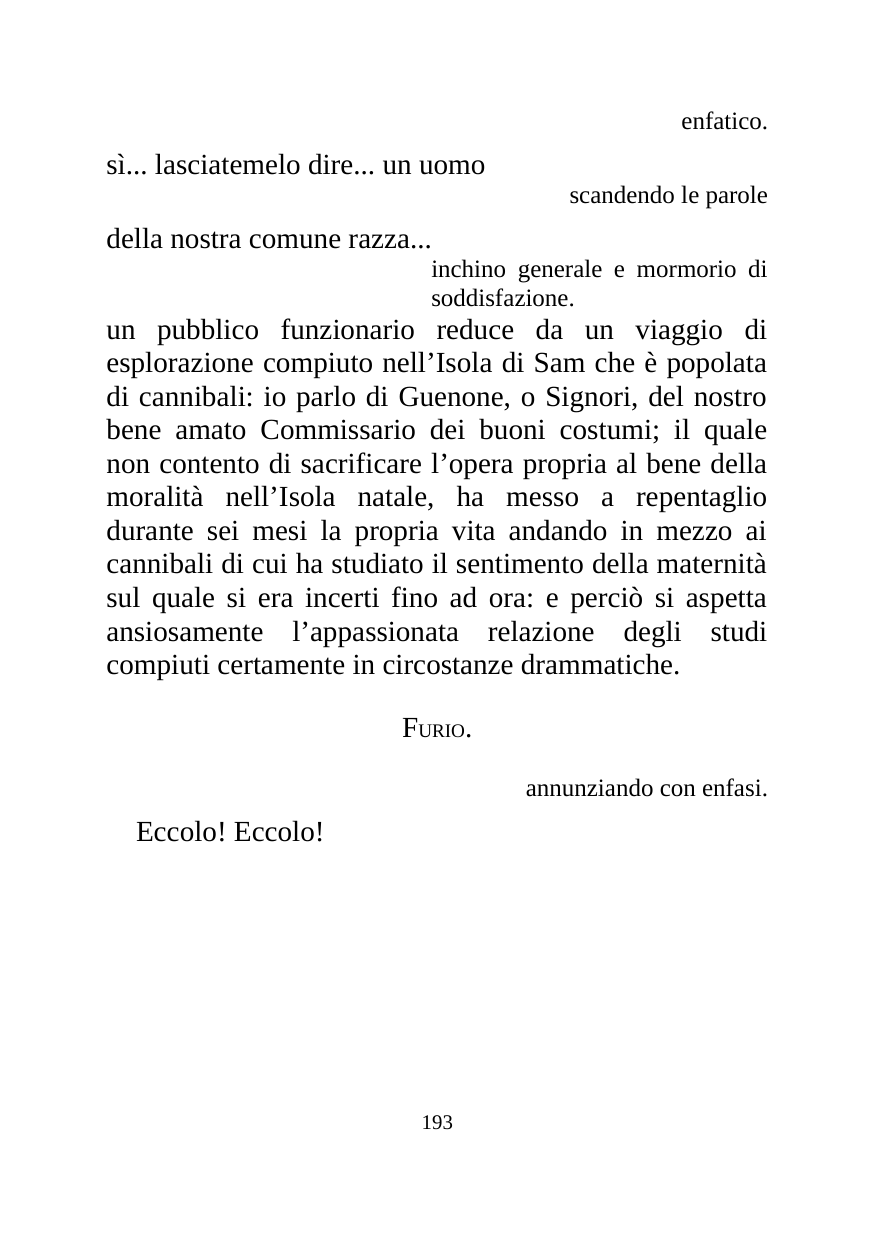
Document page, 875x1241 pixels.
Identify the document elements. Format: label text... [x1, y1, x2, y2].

text un pubblico funzionario reduce da un viaggio di esplorazione compiuto nell’Isola di Sam che è popolata di cannibali: io parlo di Guenone, o Signori, del nostro bene amato Commissario dei buoni costumi; il quale non contento di sacrificare l’opera propria al bene della moralità nell’Isola natale, ha messo a repentaglio durante sei mesi la propria vita andando in mezzo ai cannibali di cui ha studiato il sentimento della maternità sul quale si era incerti fino ad ora: e perciò si aspetta ansiosamente l’appassionata relazione degli studi compiuti certamente in circostanze drammatiche. [106, 312, 768, 681]
text sì... lasciatemelo dire... un uomo [106, 147, 768, 180]
text Eccolo! Eccolo! [106, 814, 768, 847]
text enfatico. [431, 106, 768, 135]
text scandendo le parole [431, 180, 768, 209]
text della nostra comune razza... [106, 221, 768, 254]
text annunziando con enfasi. [431, 773, 768, 802]
text Furio. [106, 710, 768, 744]
text inchino generale e mormorio di soddisfazione. [431, 254, 768, 312]
